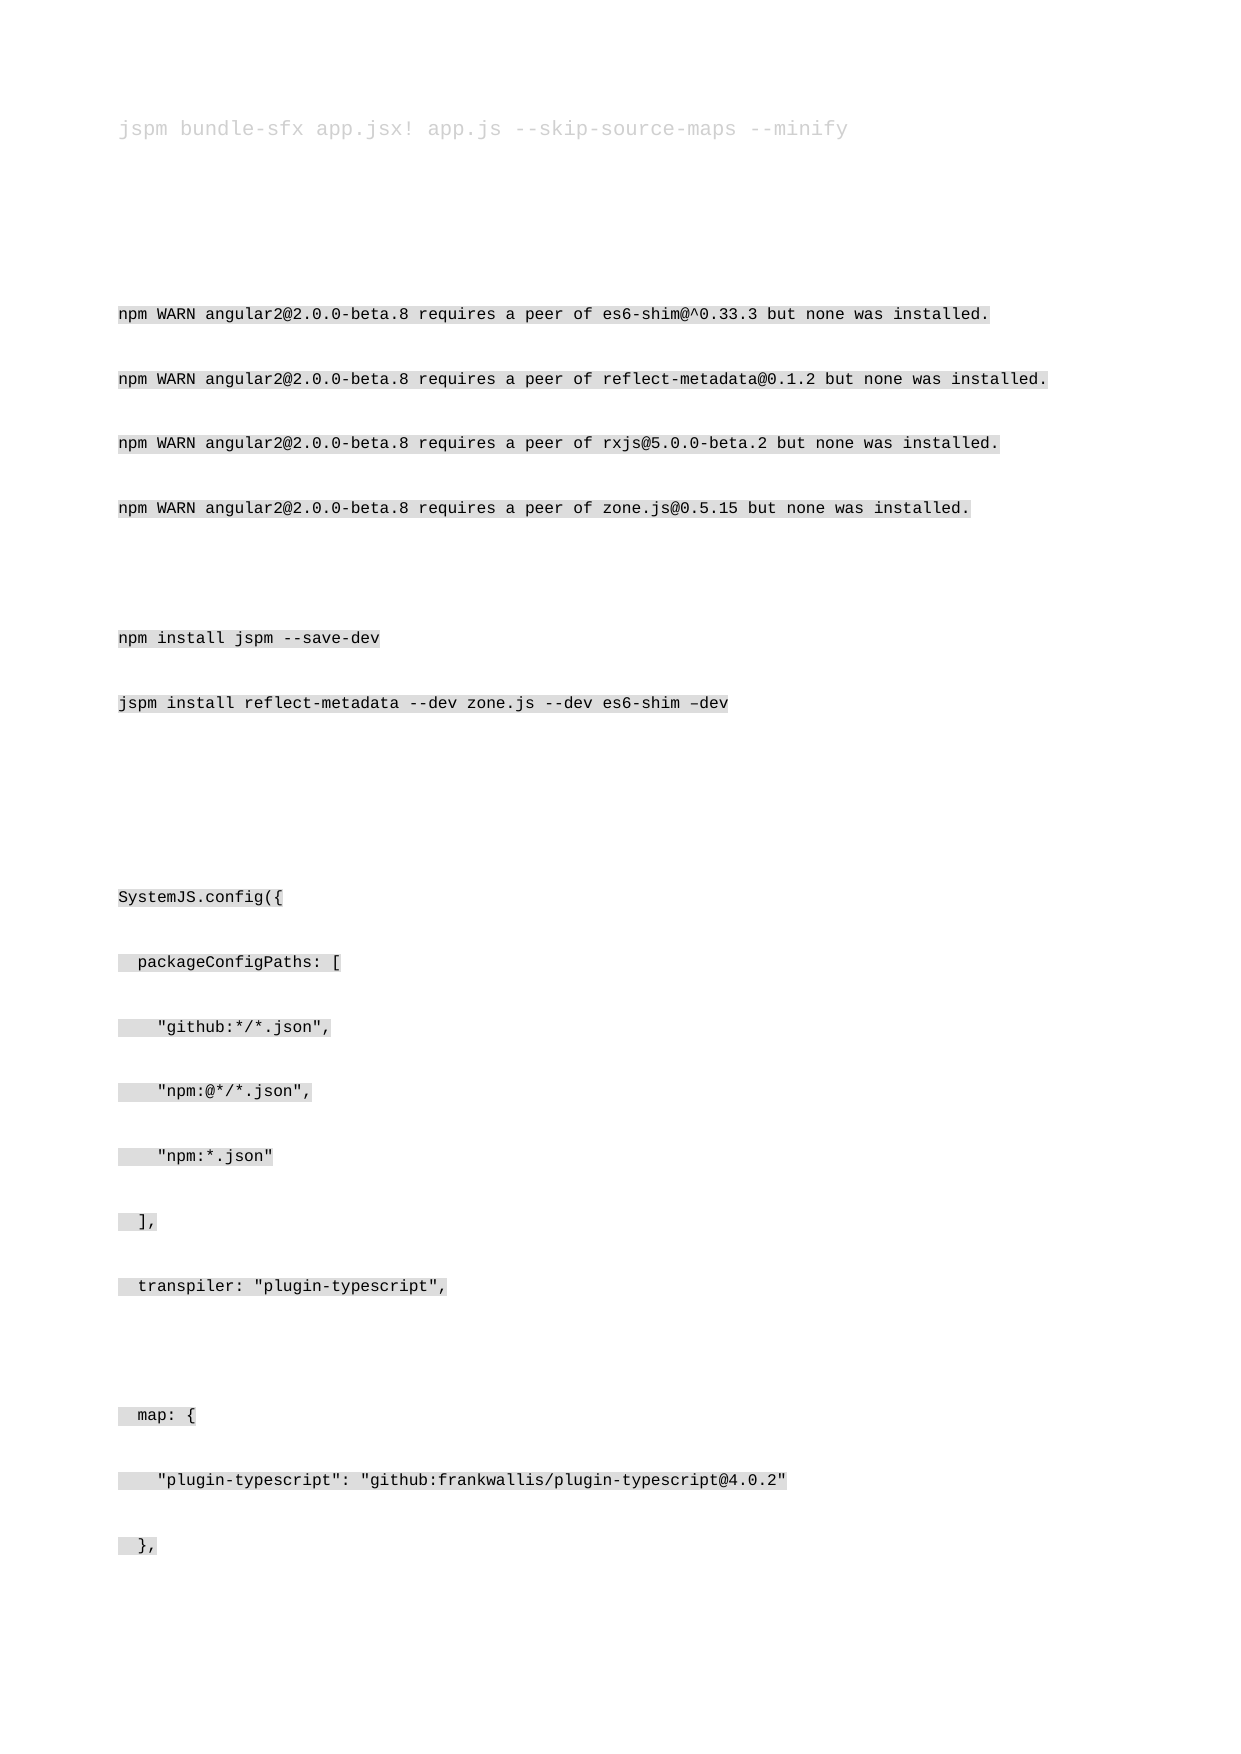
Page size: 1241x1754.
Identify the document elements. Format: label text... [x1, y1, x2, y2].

text npm WARN angular2@2.0.0-beta.8 requires a peer of zone.js@0.5.15 but none was installed. [118, 483, 1122, 518]
text "github:*/*.json", [118, 1002, 1122, 1037]
text ], [118, 1196, 1122, 1231]
text "npm:@*/*.json", [118, 1066, 1122, 1102]
text jspm bundle-sfx app.jsx! app.js --skip-source-maps --minify [118, 118, 1122, 141]
text }, [118, 1520, 1122, 1555]
text transpiler: "plugin-typescript", [118, 1261, 1122, 1296]
text map: { [118, 1390, 1122, 1426]
text npm WARN angular2@2.0.0-beta.8 requires a peer of rxjs@5.0.0-beta.2 but none was installed. [118, 418, 1122, 454]
text npm WARN angular2@2.0.0-beta.8 requires a peer of reflect-metadata@0.1.2 but none was installed. [118, 354, 1122, 389]
text "plugin-typescript": "github:frankwallis/plugin-typescript@4.0.2" [118, 1455, 1122, 1490]
text SystemJS.config({ [118, 872, 1122, 907]
text jspm install reflect-metadata --dev zone.js --dev es6-shim –dev [118, 678, 1122, 713]
text "npm:*.json" [118, 1131, 1122, 1166]
text packageConfigPaths: [ [118, 937, 1122, 972]
text npm WARN angular2@2.0.0-beta.8 requires a peer of es6-shim@^0.33.3 but none was installed. [118, 289, 1122, 324]
text npm install jspm --save-dev [118, 613, 1122, 648]
